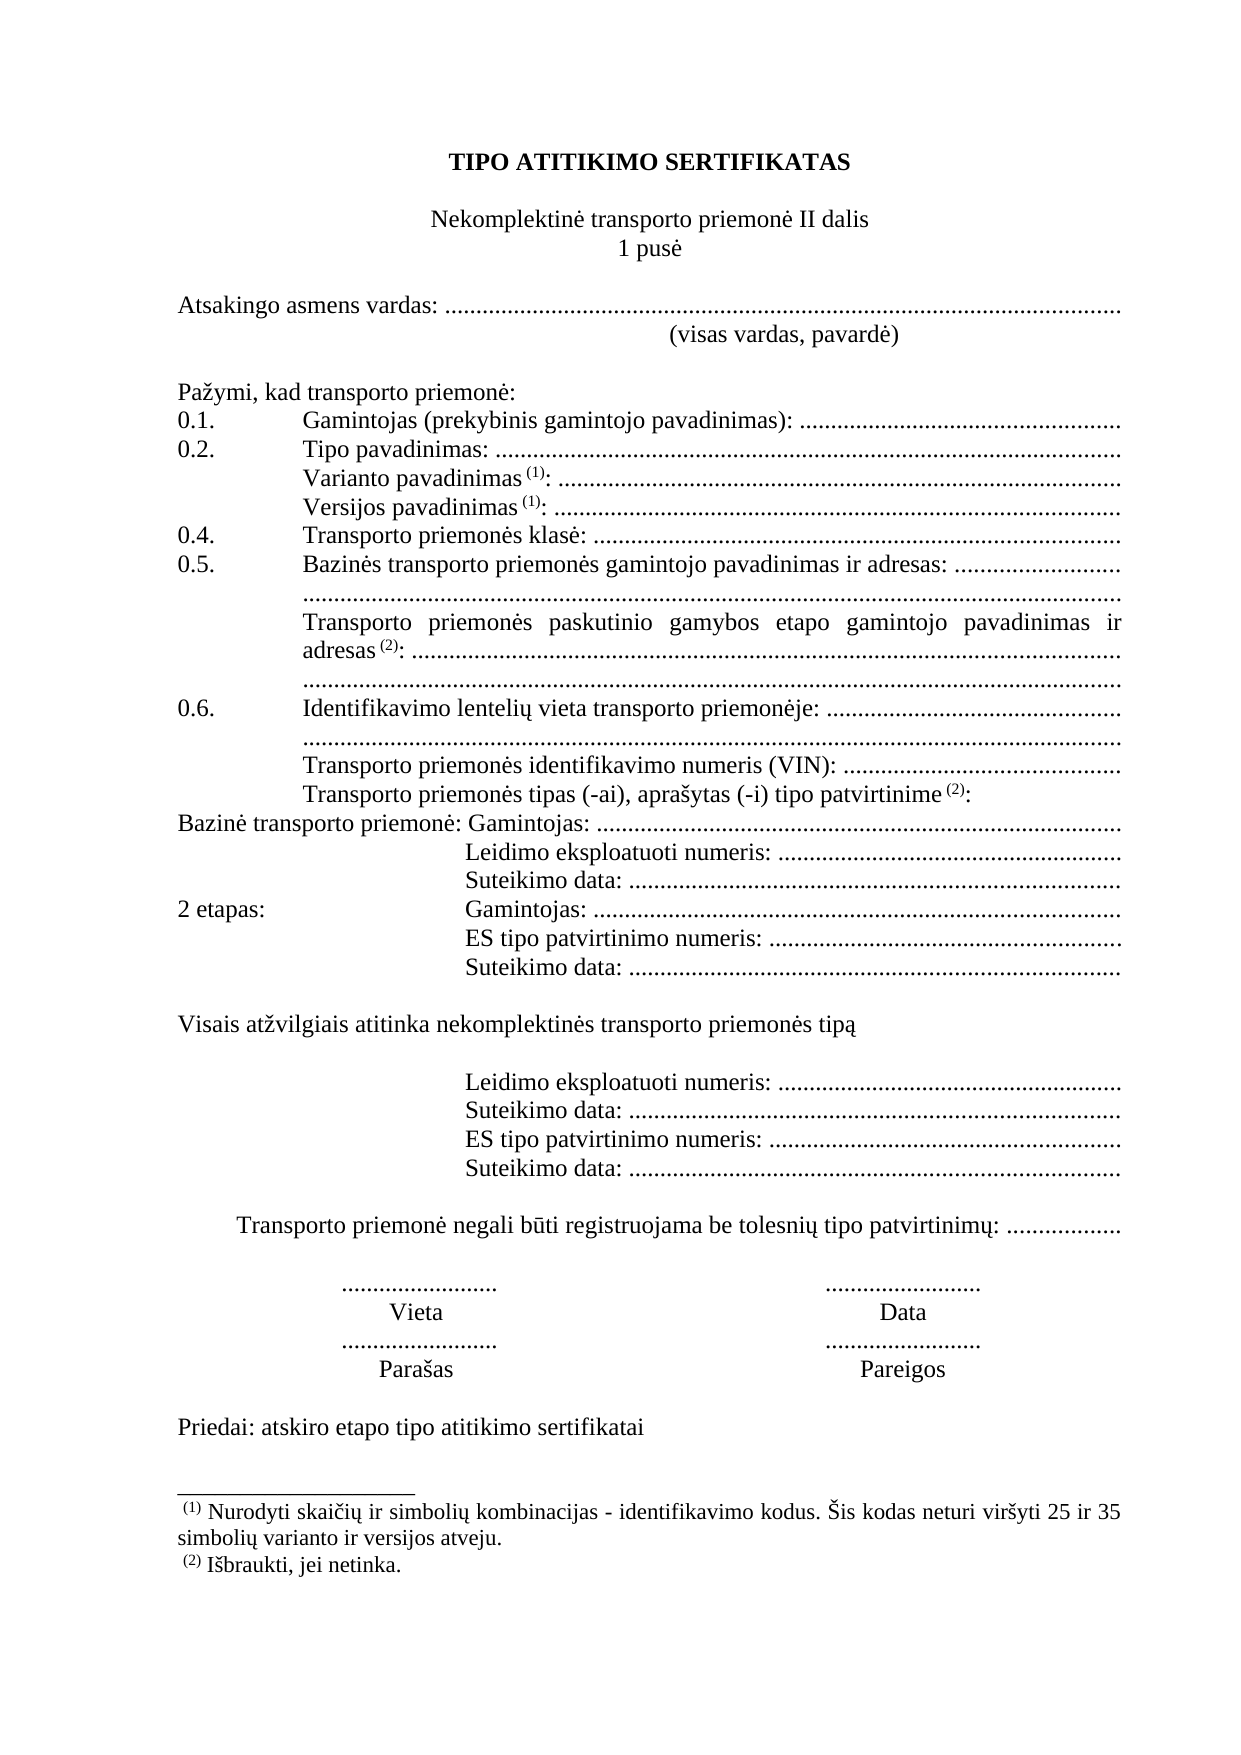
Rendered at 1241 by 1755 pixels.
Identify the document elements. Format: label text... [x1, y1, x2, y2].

text Varianto pavadinimas (1): [302, 463, 1122, 492]
text Transporto priemonės paskutinio gamybos etapo gamintojo pavadinimas ir adresas (2): [302, 607, 1122, 664]
table_cell ......................... Pareigos [661, 1326, 1145, 1383]
text 0.1. Gamintojas (prekybinis gamintojo pavadinimas): [177, 406, 1122, 434]
table_header ......................... Vieta [177, 1268, 661, 1326]
text (1) Nurodyti skaičių ir simbolių kombinacijas - identifikavimo kodus. Šis kodas neturi viršyti 25 ir 35 simbolių varianto ir versijos atveju. [177, 1498, 1122, 1551]
text ___________________ [177, 1469, 1122, 1498]
text Suteikimo data: [465, 866, 1122, 894]
text . [302, 664, 1122, 693]
text . [302, 722, 1122, 751]
text 0.5. Bazinės transporto priemonės gamintojo pavadinimas ir adresas: [177, 549, 1122, 578]
text Versijos pavadinimas (1): [302, 492, 1122, 521]
text 1 pusė [177, 233, 1122, 262]
table_header ......................... Data [661, 1268, 1145, 1326]
text Visais atžvilgiais atitinka nekomplektinės transporto priemonės tipą [177, 1009, 1122, 1038]
text ES tipo patvirtinimo numeris: [465, 1124, 1122, 1153]
text Suteikimo data: [465, 1153, 1122, 1182]
text TIPO ATITIKIMO SERTIFIKATAS [177, 147, 1122, 176]
text 0.6. Identifikavimo lentelių vieta transporto priemonėje: [177, 693, 1122, 722]
text Suteikimo data: [465, 1096, 1122, 1124]
text Leidimo eksploatuoti numeris: [465, 837, 1122, 866]
text Leidimo eksploatuoti numeris: [465, 1067, 1122, 1096]
text (2) Išbraukti, jei netinka. [177, 1551, 1122, 1577]
text ES tipo patvirtinimo numeris: . [465, 923, 1122, 952]
text Transporto priemonės tipas (-ai), aprašytas (-i) tipo patvirtinime (2): [302, 779, 1122, 808]
text . [302, 578, 1122, 607]
text Suteikimo data: [465, 952, 1122, 981]
text Transporto priemonės identifikavimo numeris (VIN): [302, 751, 1122, 779]
text Atsakingo asmens vardas: [177, 291, 1122, 319]
text Bazinė transporto priemonė: Gamintojas: [177, 808, 1122, 837]
text 0.4. Transporto priemonės klasė: [177, 521, 1122, 549]
text 0.2. Tipo pavadinimas: [177, 434, 1122, 463]
text Nekomplektinė transporto priemonė II dalis [177, 204, 1122, 233]
table_cell ......................... Parašas [177, 1326, 661, 1383]
text 2 etapas: Gamintojas: [177, 894, 1122, 923]
text (visas vardas, pavardė) [440, 319, 1122, 348]
text Pažymi, kad transporto priemonė: [177, 377, 1122, 406]
text Transporto priemonė negali būti registruojama be tolesnių tipo patvirtinimų: [177, 1211, 1122, 1239]
text Priedai: atskiro etapo tipo atitikimo sertifikatai [177, 1412, 1122, 1441]
